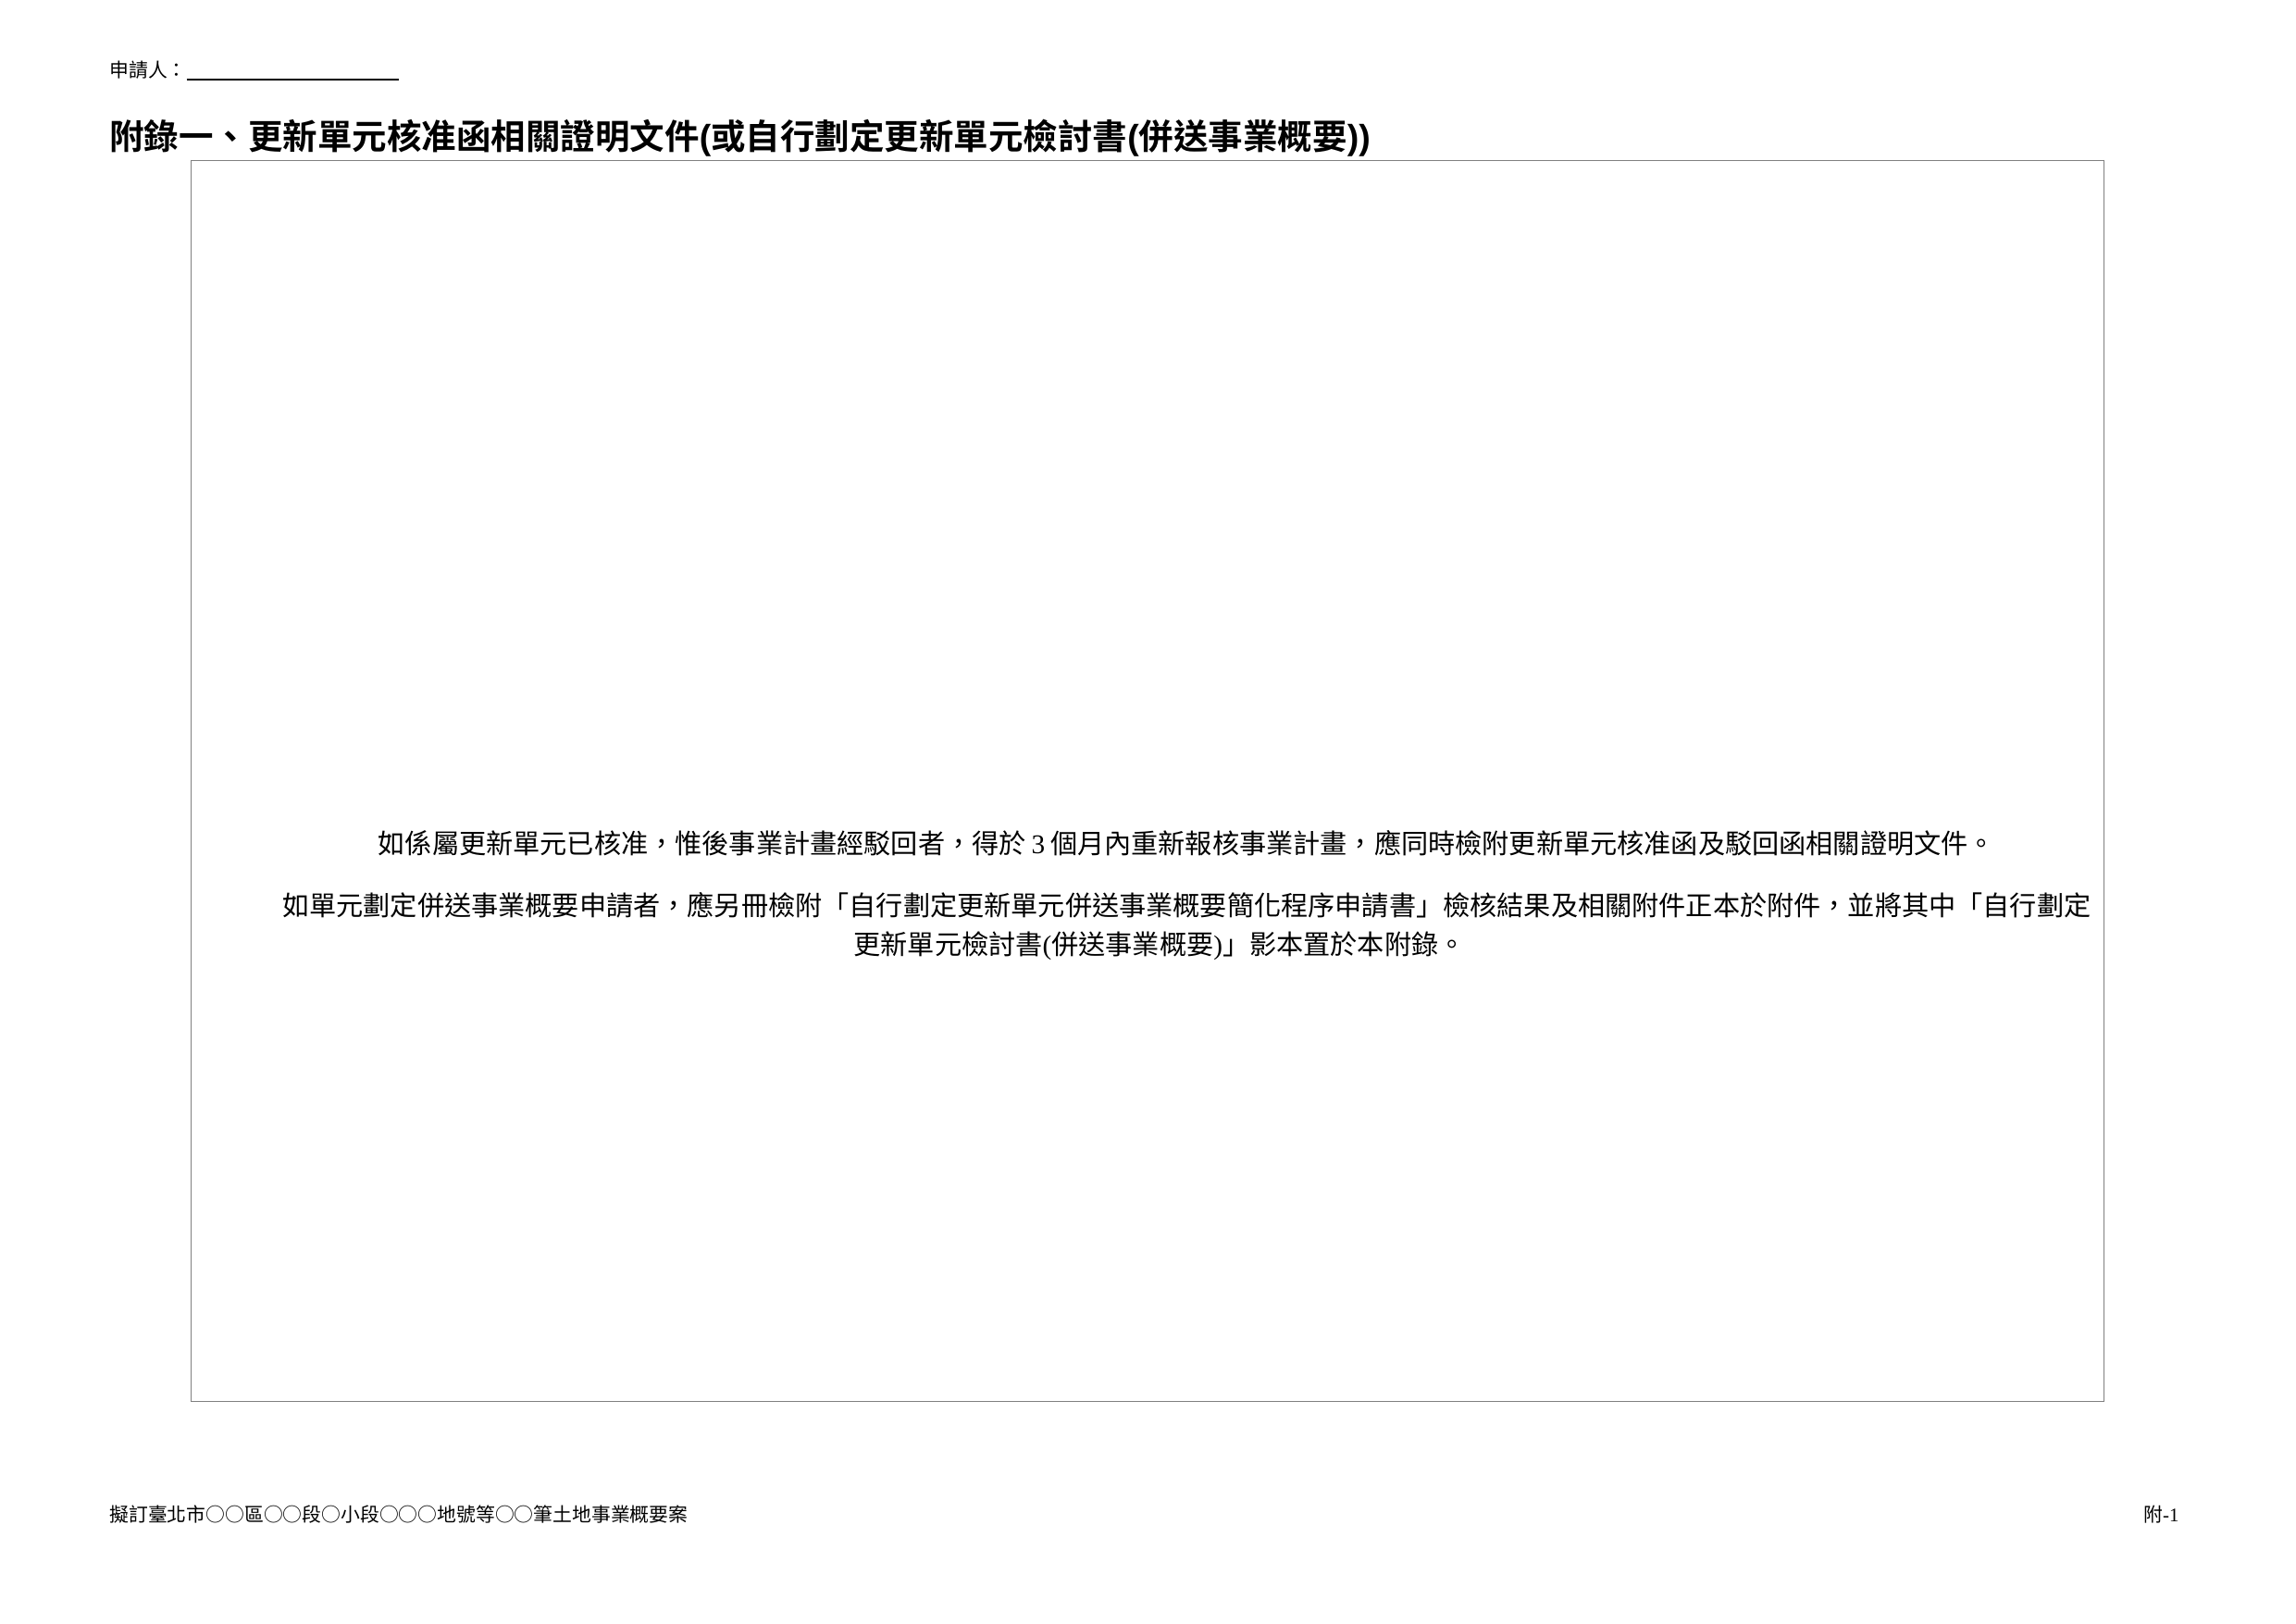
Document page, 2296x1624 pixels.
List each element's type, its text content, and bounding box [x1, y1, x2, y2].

table_header 如係屬更新單元已核准，惟後事業計畫經駁回者，得於3個月內重新報核事業計畫，應同時檢附更新單元核准函及駁回函相關證明文件。 如單元劃定併送事業概要申請者，應另冊檢附「自行劃定更新單元併送事業概要簡化程序申請書」檢核結果及相關附件正本於附件，並將其中「自行劃定更新單元檢討書(併送事業概要)」影本置於本附錄。 [192, 161, 2104, 1401]
subtitle 附錄一、更新單元核准函相關證明文件(或自行劃定更新單元檢討書(併送事業概要)) [109, 109, 2186, 159]
